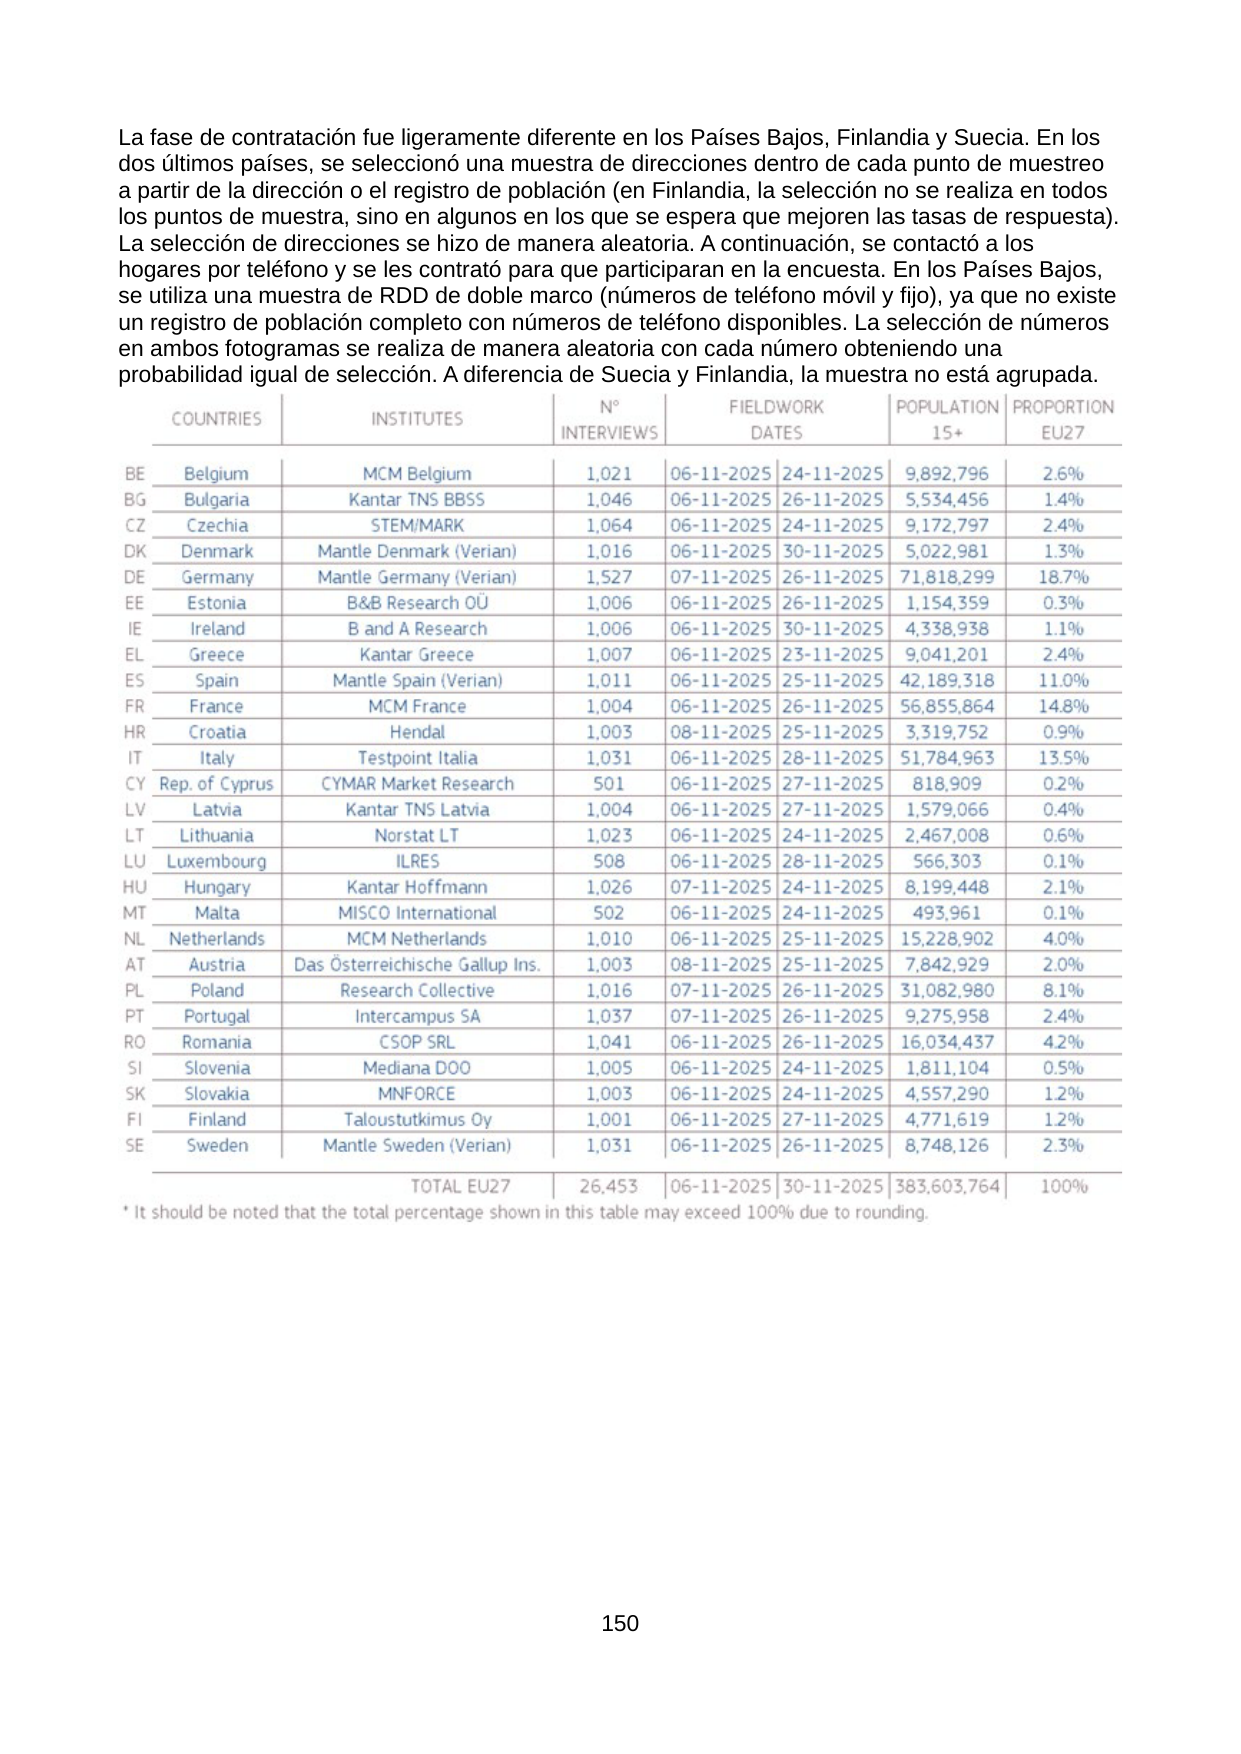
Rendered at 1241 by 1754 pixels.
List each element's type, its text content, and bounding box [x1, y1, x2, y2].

picture [118, 393, 1123, 1225]
text La fase de contratación fue ligeramente diferente en los Países Bajos, Finlandia y Suecia. En los dos últimos países, se seleccionó una muestra de direcciones dentro de cada punto de muestreo a partir de la dirección o el registro de población (en Finlandia, la selección no se realiza en todos los puntos de muestra, sino en algunos en los que se espera que mejoren las tasas de respuesta). La selección de direcciones se hizo de manera aleatoria. A continuación, se contactó a los hogares por teléfono y se les contrató para que participaran en la encuesta. En los Países Bajos, se utiliza una muestra de RDD de doble marco (números de teléfono móvil y fijo), ya que no existe un registro de población completo con números de teléfono disponibles. La selección de números en ambos fotogramas se realiza de manera aleatoria con cada número obteniendo una probabilidad igual de selección. A diferencia de Suecia y Finlandia, la muestra no está agrupada. [118, 124, 1122, 388]
